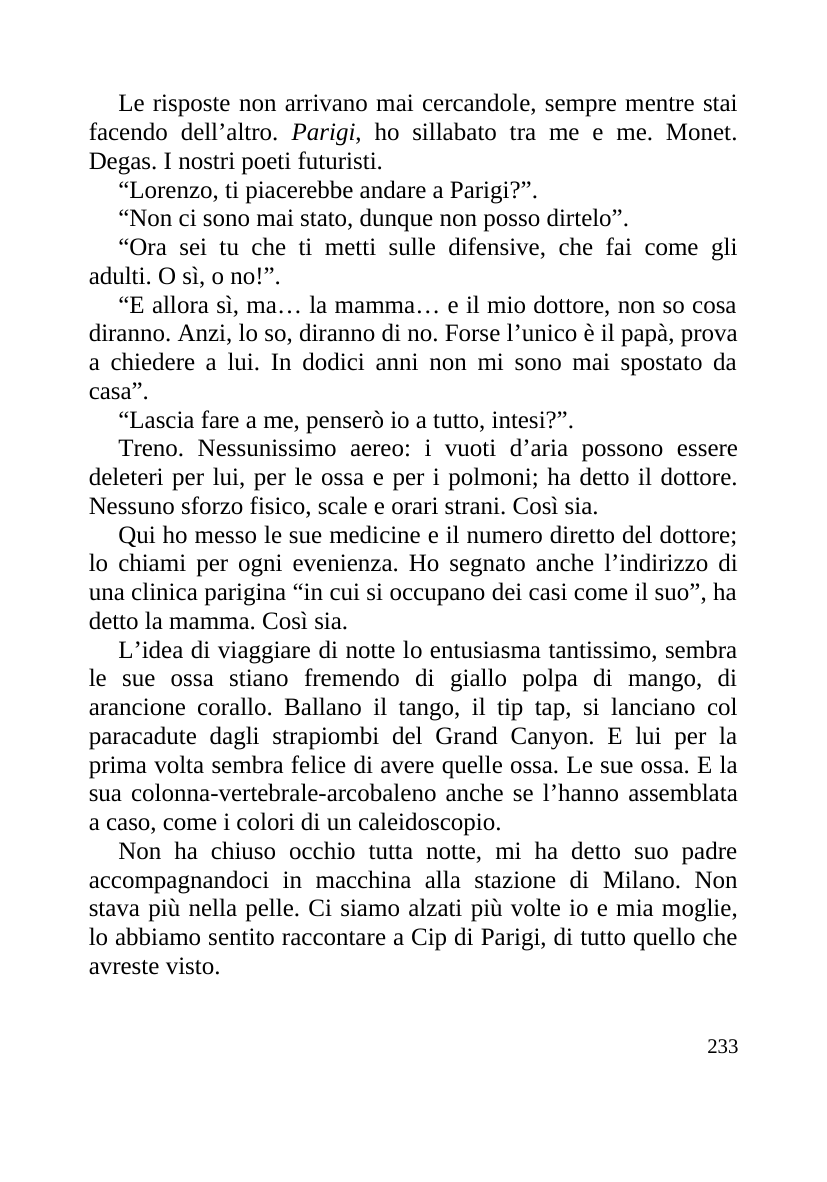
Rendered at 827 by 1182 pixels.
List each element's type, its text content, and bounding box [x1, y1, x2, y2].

text “Lascia fare a me, penserò io a tutto, intesi?”. [88, 405, 738, 433]
text “Lorenzo, ti piacerebbe andare a Parigi?”. [88, 175, 738, 203]
text “Ora sei tu che ti metti sulle difensive, che fai come gli adulti. O sì, o no!”. [88, 232, 738, 290]
text Non ha chiuso occhio tutta notte, mi ha detto suo padre accompagnandoci in macchina alla stazione di Milano. Non stava più nella pelle. Ci siamo alzati più volte io e mia moglie, lo abbiamo sentito raccontare a Cip di Parigi, di tutto quello che avreste visto. [88, 836, 738, 980]
text “Non ci sono mai stato, dunque non posso dirtelo”. [88, 203, 738, 232]
text Qui ho messo le sue medicine e il numero diretto del dottore; lo chiami per ogni evenienza. Ho segnato anche l’indirizzo di una clinica parigina “in cui si occupano dei casi come il suo”, ha detto la mamma. Così sia. [88, 520, 738, 635]
text Le risposte non arrivano mai cercandole, sempre mentre stai facendo dell’altro. Parigi, ho sillabato tra me e me. Monet. Degas. I nostri poeti futuristi. [88, 88, 738, 175]
text L’idea di viaggiare di notte lo entusiasma tantissimo, sembra le sue ossa stiano fremendo di giallo polpa di mango, di arancione corallo. Ballano il tango, il tip tap, si lanciano col paracadute dagli strapiombi del Grand Canyon. E lui per la prima volta sembra felice di avere quelle ossa. Le sue ossa. E la sua colonna-vertebrale-arcobaleno anche se l’hanno assemblata a caso, come i colori di un caleidoscopio. [88, 635, 738, 836]
text Treno. Nessunissimo aereo: i vuoti d’aria possono essere deleteri per lui, per le ossa e per i polmoni; ha detto il dottore. Nessuno sforzo fisico, scale e orari strani. Così sia. [88, 433, 738, 520]
text “E allora sì, ma… la mamma… e il mio dottore, non so cosa diranno. Anzi, lo so, diranno di no. Forse l’unico è il papà, prova a chiedere a lui. In dodici anni non mi sono mai spostato da casa”. [88, 290, 738, 405]
